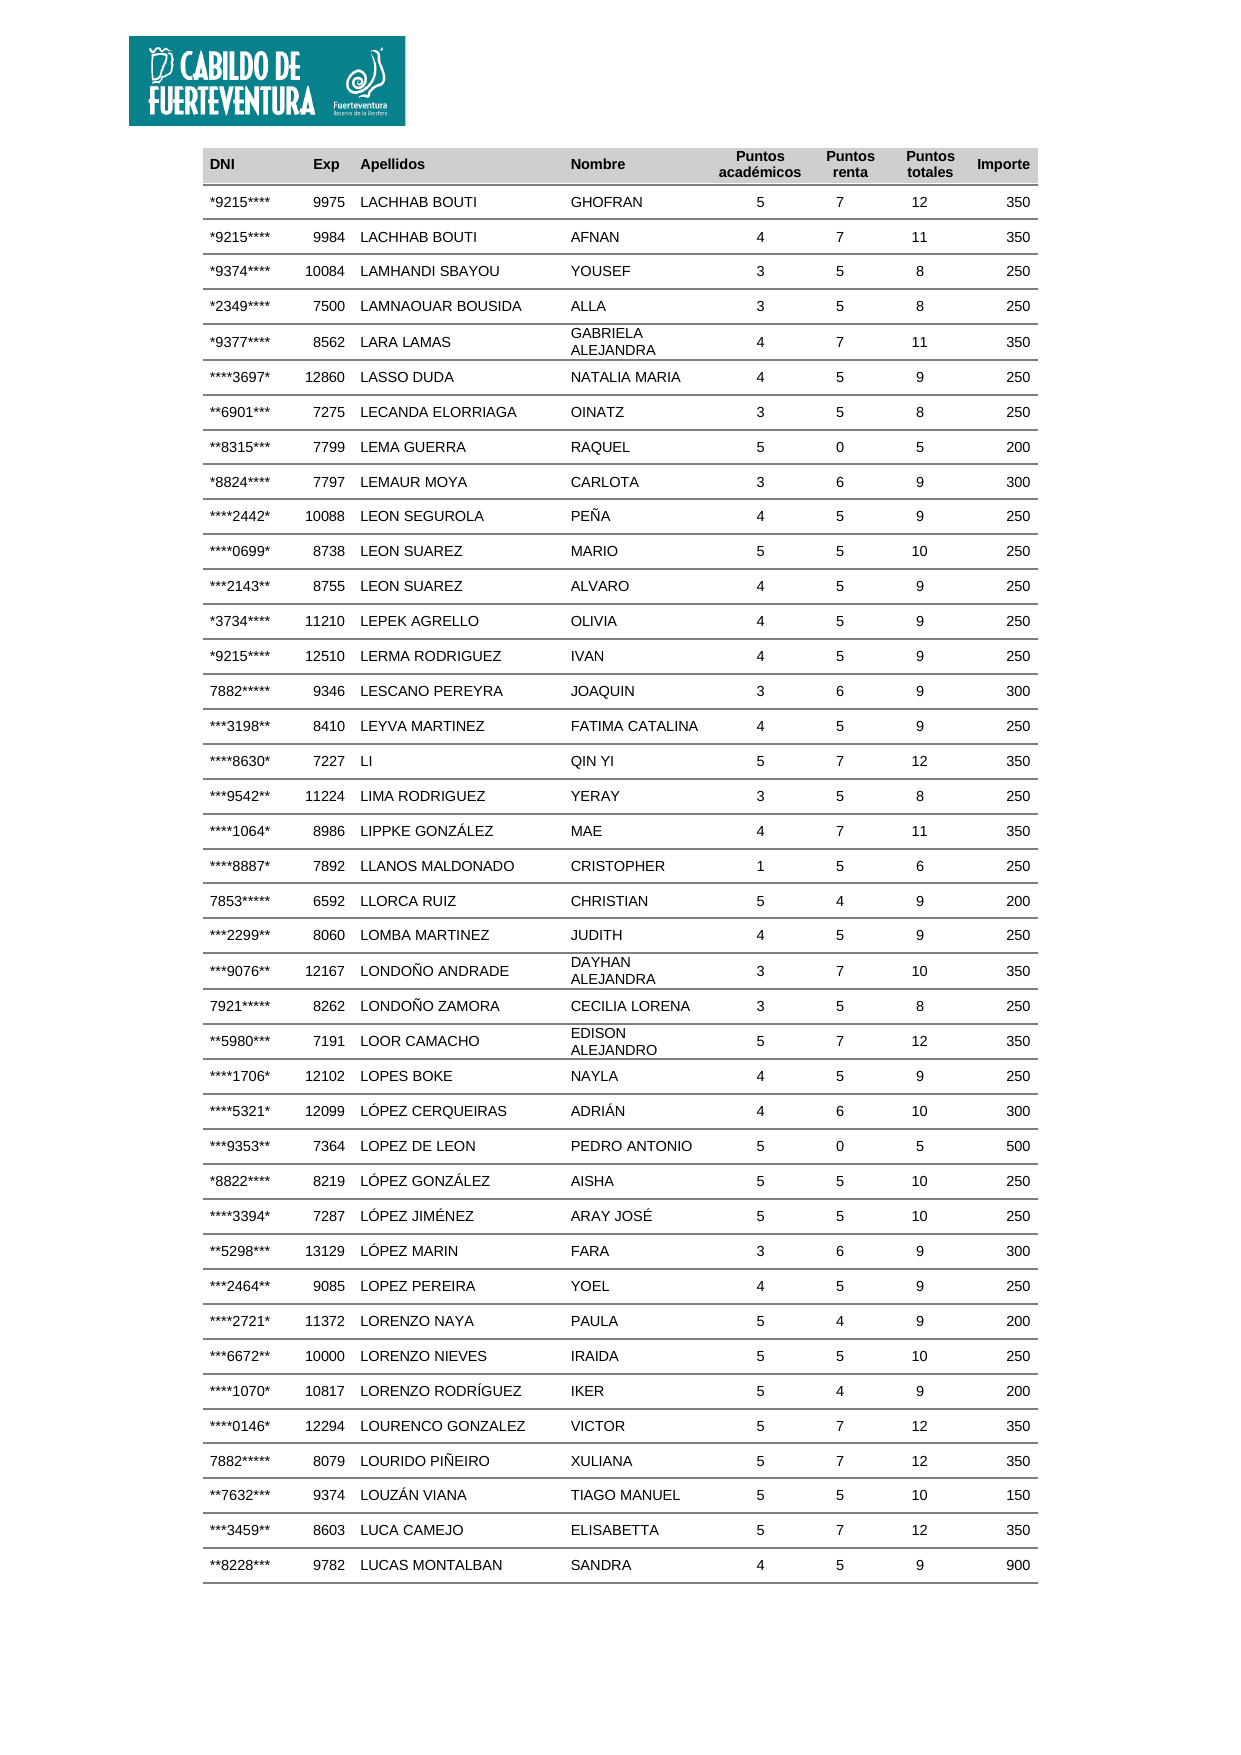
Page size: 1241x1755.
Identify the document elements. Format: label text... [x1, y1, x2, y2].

table_cell LEON SUAREZ [353, 535, 548, 568]
table_cell 7 [800, 1410, 878, 1442]
table_cell 7 [800, 1025, 878, 1058]
table_header Puntos totales [878, 148, 952, 183]
table_cell 3 [700, 290, 800, 323]
table_cell ARAY JOSÉ [548, 1200, 700, 1233]
table_header DNI [203, 148, 288, 183]
table_cell 4 [700, 325, 800, 358]
table_cell 300 [952, 1095, 1038, 1128]
table_cell 5 [800, 1479, 878, 1512]
table_cell LOPES BOKE [353, 1060, 548, 1093]
table_cell 5 [700, 1479, 800, 1512]
table_cell 5 [800, 1340, 878, 1372]
table_cell 13129 [288, 1235, 353, 1268]
table_cell 10 [878, 1340, 952, 1372]
table_cell 8219 [288, 1165, 353, 1198]
table_cell 7227 [288, 745, 353, 777]
table_cell 5 [800, 640, 878, 673]
table_cell 350 [952, 1444, 1038, 1477]
table_cell 5 [800, 1165, 878, 1198]
table_header Puntos académicos [700, 148, 800, 183]
table_cell ****8887* [203, 850, 288, 882]
table_cell *2349**** [203, 290, 288, 323]
table_cell 350 [952, 815, 1038, 847]
table_cell MARIO [548, 535, 700, 568]
table_cell 11372 [288, 1305, 353, 1338]
table_cell 5 [800, 1549, 878, 1582]
table_cell RAQUEL [548, 431, 700, 463]
table_cell 4 [700, 570, 800, 603]
table_cell ****3697* [203, 361, 288, 393]
table_cell 12 [878, 1025, 952, 1058]
table_cell 9374 [288, 1479, 353, 1512]
table_cell CARLOTA [548, 465, 700, 498]
table_cell 250 [952, 1165, 1038, 1198]
table_cell 0 [800, 431, 878, 463]
table_cell **8228*** [203, 1549, 288, 1582]
table_cell 5 [800, 255, 878, 288]
table_cell AFNAN [548, 220, 700, 253]
table_cell ****2442* [203, 500, 288, 533]
table_cell 5 [700, 431, 800, 463]
table_cell 250 [952, 990, 1038, 1023]
table_cell 8 [878, 780, 952, 812]
table_cell IKER [548, 1375, 700, 1407]
table_cell 250 [952, 290, 1038, 323]
table_cell 7 [800, 745, 878, 777]
table_cell LEMAUR MOYA [353, 465, 548, 498]
table_cell 9 [878, 1235, 952, 1268]
table_cell 10 [878, 1200, 952, 1233]
table_cell LORENZO NAYA [353, 1305, 548, 1338]
table_cell 4 [700, 815, 800, 847]
table_cell DAYHAN ALEJANDRA [548, 954, 700, 988]
table_cell 4 [800, 884, 878, 917]
table_cell 3 [700, 465, 800, 498]
table_cell *8822**** [203, 1165, 288, 1198]
table_cell 7364 [288, 1130, 353, 1163]
table_cell YOUSEF [548, 255, 700, 288]
table_cell 7500 [288, 290, 353, 323]
table_cell 500 [952, 1130, 1038, 1163]
table_cell 9 [878, 1305, 952, 1338]
table_cell ****2721* [203, 1305, 288, 1338]
table_header Apellidos [353, 148, 548, 183]
table_cell LOPEZ PEREIRA [353, 1270, 548, 1303]
table_cell PEDRO ANTONIO [548, 1130, 700, 1163]
table_cell 8060 [288, 919, 353, 952]
table_cell 5 [700, 1200, 800, 1233]
table_cell 250 [952, 1340, 1038, 1372]
table_cell *8824**** [203, 465, 288, 498]
table_cell CHRISTIAN [548, 884, 700, 917]
table_cell LOURENCO GONZALEZ [353, 1410, 548, 1442]
table_cell 5 [800, 535, 878, 568]
table_cell 5 [700, 1130, 800, 1163]
table_cell **6901*** [203, 396, 288, 428]
table_cell LONDOÑO ZAMORA [353, 990, 548, 1023]
table_cell 7287 [288, 1200, 353, 1233]
table_cell LEON SEGUROLA [353, 500, 548, 533]
table_cell 7 [800, 815, 878, 847]
table_cell 350 [952, 1514, 1038, 1547]
table_cell 12860 [288, 361, 353, 393]
table_cell 200 [952, 1375, 1038, 1407]
table_cell 5 [700, 1165, 800, 1198]
table_cell NATALIA MARIA [548, 361, 700, 393]
table_cell 9 [878, 710, 952, 743]
table_cell 7882***** [203, 675, 288, 708]
table_cell 350 [952, 325, 1038, 358]
table_cell LI [353, 745, 548, 777]
table_cell 250 [952, 919, 1038, 952]
table_cell 12 [878, 186, 952, 218]
table_cell 8562 [288, 325, 353, 358]
table_cell 5 [800, 1270, 878, 1303]
table_cell 250 [952, 396, 1038, 428]
table_cell ADRIÁN [548, 1095, 700, 1128]
table_cell 3 [700, 990, 800, 1023]
table_cell PAULA [548, 1305, 700, 1338]
table_cell YOEL [548, 1270, 700, 1303]
table_cell 300 [952, 1235, 1038, 1268]
table_cell 9782 [288, 1549, 353, 1582]
table_cell CECILIA LORENA [548, 990, 700, 1023]
table_cell 9085 [288, 1270, 353, 1303]
table_cell 1 [700, 850, 800, 882]
table_cell 10000 [288, 1340, 353, 1372]
table_cell 350 [952, 220, 1038, 253]
table_cell *3734**** [203, 605, 288, 638]
table_cell SANDRA [548, 1549, 700, 1582]
table_cell 10 [878, 535, 952, 568]
table_cell LOUZÁN VIANA [353, 1479, 548, 1512]
table_cell 5 [800, 710, 878, 743]
table_cell 5 [700, 1340, 800, 1372]
table_cell 350 [952, 1025, 1038, 1058]
table_cell 7853***** [203, 884, 288, 917]
table_cell LLANOS MALDONADO [353, 850, 548, 882]
table_cell 8 [878, 396, 952, 428]
table_cell 6 [800, 675, 878, 708]
table_cell 350 [952, 186, 1038, 218]
table_cell JOAQUIN [548, 675, 700, 708]
table_cell *9377**** [203, 325, 288, 358]
table_cell 7 [800, 1444, 878, 1477]
table_cell 250 [952, 500, 1038, 533]
table_cell 5 [700, 1444, 800, 1477]
table_cell 9 [878, 675, 952, 708]
table_cell 150 [952, 1479, 1038, 1512]
table_cell ***9076** [203, 954, 288, 988]
table_cell LORENZO RODRÍGUEZ [353, 1375, 548, 1407]
table_cell 6 [800, 465, 878, 498]
table_cell LECANDA ELORRIAGA [353, 396, 548, 428]
table_cell 5 [800, 290, 878, 323]
table_cell LÓPEZ GONZÁLEZ [353, 1165, 548, 1198]
table_cell FARA [548, 1235, 700, 1268]
table_cell 7 [800, 220, 878, 253]
table_cell ****1070* [203, 1375, 288, 1407]
table_cell LACHHAB BOUTI [353, 186, 548, 218]
table_cell LÓPEZ CERQUEIRAS [353, 1095, 548, 1128]
table_cell 5 [800, 1060, 878, 1093]
table_cell 12167 [288, 954, 353, 988]
table_cell 3 [700, 954, 800, 988]
table_cell LEMA GUERRA [353, 431, 548, 463]
table_cell LLORCA RUIZ [353, 884, 548, 917]
table_cell IVAN [548, 640, 700, 673]
table_cell 6 [800, 1095, 878, 1128]
table_cell 9346 [288, 675, 353, 708]
table_cell 4 [700, 1270, 800, 1303]
table_cell 9975 [288, 186, 353, 218]
table_cell 350 [952, 954, 1038, 988]
table_cell 7 [800, 325, 878, 358]
table_header Puntos renta [800, 148, 878, 183]
table_cell 4 [700, 640, 800, 673]
table_cell LOURIDO PIÑEIRO [353, 1444, 548, 1477]
table_header Importe [952, 148, 1038, 183]
table_cell *9374**** [203, 255, 288, 288]
table_cell **5980*** [203, 1025, 288, 1058]
table_cell 8986 [288, 815, 353, 847]
table_cell 8 [878, 290, 952, 323]
table_cell 5 [800, 605, 878, 638]
table_cell PEÑA [548, 500, 700, 533]
table_cell 11210 [288, 605, 353, 638]
table_cell 900 [952, 1549, 1038, 1582]
table_cell 8738 [288, 535, 353, 568]
table_cell LERMA RODRIGUEZ [353, 640, 548, 673]
table_cell 5 [800, 1200, 878, 1233]
table_cell LOMBA MARTINEZ [353, 919, 548, 952]
table_cell 5 [700, 1410, 800, 1442]
table_cell 11 [878, 815, 952, 847]
table_cell 12 [878, 1514, 952, 1547]
table_cell **8315*** [203, 431, 288, 463]
table_cell 9 [878, 465, 952, 498]
table_cell 8 [878, 990, 952, 1023]
table_cell 3 [700, 255, 800, 288]
table_cell 4 [700, 605, 800, 638]
table_cell LORENZO NIEVES [353, 1340, 548, 1372]
table_cell JUDITH [548, 919, 700, 952]
table_cell CRISTOPHER [548, 850, 700, 882]
table_cell 12510 [288, 640, 353, 673]
table_cell 250 [952, 640, 1038, 673]
table_cell 3 [700, 396, 800, 428]
table_cell OINATZ [548, 396, 700, 428]
table_cell 6 [878, 850, 952, 882]
table_cell ***2464** [203, 1270, 288, 1303]
table_cell 5 [700, 884, 800, 917]
table_cell 6592 [288, 884, 353, 917]
table_cell 10 [878, 1095, 952, 1128]
table_cell 5 [800, 500, 878, 533]
table_cell 7191 [288, 1025, 353, 1058]
table_cell 250 [952, 1060, 1038, 1093]
table_cell 5 [800, 919, 878, 952]
table_cell XULIANA [548, 1444, 700, 1477]
table_cell 9 [878, 1549, 952, 1582]
table_cell 250 [952, 570, 1038, 603]
table_cell ****0699* [203, 535, 288, 568]
table_cell LAMHANDI SBAYOU [353, 255, 548, 288]
table_cell 250 [952, 361, 1038, 393]
table_cell LEYVA MARTINEZ [353, 710, 548, 743]
table_cell 250 [952, 1270, 1038, 1303]
table_cell FATIMA CATALINA [548, 710, 700, 743]
table_cell 200 [952, 1305, 1038, 1338]
table_cell 9 [878, 605, 952, 638]
table_cell 12099 [288, 1095, 353, 1128]
table_cell ****0146* [203, 1410, 288, 1442]
table_cell GHOFRAN [548, 186, 700, 218]
table_cell LÓPEZ MARIN [353, 1235, 548, 1268]
table_cell 9 [878, 1375, 952, 1407]
table_cell 4 [800, 1305, 878, 1338]
table_cell 10817 [288, 1375, 353, 1407]
table_cell 12102 [288, 1060, 353, 1093]
table_cell LEON SUAREZ [353, 570, 548, 603]
table_cell 4 [700, 919, 800, 952]
table_cell 250 [952, 850, 1038, 882]
table_cell AISHA [548, 1165, 700, 1198]
table_cell 350 [952, 745, 1038, 777]
table_cell GABRIELA ALEJANDRA [548, 325, 700, 358]
table_cell ***9542** [203, 780, 288, 812]
table_cell 300 [952, 465, 1038, 498]
table_cell 200 [952, 431, 1038, 463]
table_cell LAMNAOUAR BOUSIDA [353, 290, 548, 323]
table_cell 5 [800, 570, 878, 603]
table_cell 5 [700, 186, 800, 218]
table_cell 4 [700, 220, 800, 253]
table_cell LIMA RODRIGUEZ [353, 780, 548, 812]
table_cell 350 [952, 1410, 1038, 1442]
table_cell 7882***** [203, 1444, 288, 1477]
table_cell VICTOR [548, 1410, 700, 1442]
table_cell **7632*** [203, 1479, 288, 1512]
table_cell 250 [952, 605, 1038, 638]
table_cell 5 [800, 850, 878, 882]
table_cell ***9353** [203, 1130, 288, 1163]
table_cell ****1064* [203, 815, 288, 847]
table_cell 8755 [288, 570, 353, 603]
table_cell 5 [800, 396, 878, 428]
table_cell 5 [800, 990, 878, 1023]
table_cell 9 [878, 361, 952, 393]
table_cell 5 [700, 1514, 800, 1547]
table_cell LACHHAB BOUTI [353, 220, 548, 253]
table_cell LUCA CAMEJO [353, 1514, 548, 1547]
table_cell ***3459** [203, 1514, 288, 1547]
table_cell 250 [952, 255, 1038, 288]
table_cell NAYLA [548, 1060, 700, 1093]
table_cell 7921***** [203, 990, 288, 1023]
table_cell 11 [878, 220, 952, 253]
table_cell 9 [878, 884, 952, 917]
table_cell LOPEZ DE LEON [353, 1130, 548, 1163]
table_cell 9984 [288, 220, 353, 253]
table_cell ***3198** [203, 710, 288, 743]
table_cell LIPPKE GONZÁLEZ [353, 815, 548, 847]
table_cell 9 [878, 640, 952, 673]
table_cell ****8630* [203, 745, 288, 777]
table_cell 4 [700, 710, 800, 743]
table_header Exp [288, 148, 353, 183]
table_cell 9 [878, 570, 952, 603]
table_cell 9 [878, 1270, 952, 1303]
table_cell ***2299** [203, 919, 288, 952]
table_cell 5 [700, 535, 800, 568]
table_cell LUCAS MONTALBAN [353, 1549, 548, 1582]
table_cell 7892 [288, 850, 353, 882]
table_cell ****5321* [203, 1095, 288, 1128]
table_cell 12 [878, 745, 952, 777]
table_header Nombre [548, 148, 700, 183]
table_cell 5 [700, 1025, 800, 1058]
table_cell ELISABETTA [548, 1514, 700, 1547]
table_cell 7799 [288, 431, 353, 463]
table_cell 5 [878, 431, 952, 463]
table_cell EDISON ALEJANDRO [548, 1025, 700, 1058]
table_cell YERAY [548, 780, 700, 812]
table_cell 5 [800, 780, 878, 812]
table_cell 300 [952, 675, 1038, 708]
table_cell 250 [952, 535, 1038, 568]
table_cell 5 [700, 1375, 800, 1407]
table_cell 12 [878, 1410, 952, 1442]
table_cell 8603 [288, 1514, 353, 1547]
table_cell 4 [700, 1549, 800, 1582]
table_cell LOOR CAMACHO [353, 1025, 548, 1058]
table_cell 9 [878, 919, 952, 952]
table_cell LONDOÑO ANDRADE [353, 954, 548, 988]
table_cell ALVARO [548, 570, 700, 603]
table_cell 5 [878, 1130, 952, 1163]
table_cell 250 [952, 1200, 1038, 1233]
table_cell 10 [878, 1479, 952, 1512]
table_cell 8 [878, 255, 952, 288]
table_cell OLIVIA [548, 605, 700, 638]
table_cell 250 [952, 780, 1038, 812]
table_cell 12 [878, 1444, 952, 1477]
table_cell ***6672** [203, 1340, 288, 1372]
table_cell LEPEK AGRELLO [353, 605, 548, 638]
table_cell 10088 [288, 500, 353, 533]
table_cell 10 [878, 1165, 952, 1198]
table_cell LASSO DUDA [353, 361, 548, 393]
table_cell 7797 [288, 465, 353, 498]
table_cell 9 [878, 1060, 952, 1093]
table_cell 8079 [288, 1444, 353, 1477]
table_cell 11224 [288, 780, 353, 812]
table_cell **5298*** [203, 1235, 288, 1268]
table_cell 12294 [288, 1410, 353, 1442]
table_cell 7 [800, 1514, 878, 1547]
table_cell 3 [700, 780, 800, 812]
table_cell 9 [878, 500, 952, 533]
table_cell 4 [700, 1060, 800, 1093]
table_cell 0 [800, 1130, 878, 1163]
table_cell ALLA [548, 290, 700, 323]
table_cell *9215**** [203, 220, 288, 253]
table_cell 10 [878, 954, 952, 988]
table_cell ****3394* [203, 1200, 288, 1233]
table_cell *9215**** [203, 640, 288, 673]
table_cell 5 [700, 745, 800, 777]
table_cell TIAGO MANUEL [548, 1479, 700, 1512]
table_cell QIN YI [548, 745, 700, 777]
table_cell 7275 [288, 396, 353, 428]
table_cell 7 [800, 186, 878, 218]
table_cell 200 [952, 884, 1038, 917]
table_cell *9215**** [203, 186, 288, 218]
table_cell IRAIDA [548, 1340, 700, 1372]
table_cell ****1706* [203, 1060, 288, 1093]
table_cell LARA LAMAS [353, 325, 548, 358]
table_cell 4 [700, 1095, 800, 1128]
table_cell 3 [700, 675, 800, 708]
table_cell 4 [800, 1375, 878, 1407]
table_cell ***2143** [203, 570, 288, 603]
table_cell 7 [800, 954, 878, 988]
table_cell 4 [700, 500, 800, 533]
table_cell 6 [800, 1235, 878, 1268]
table_cell 10084 [288, 255, 353, 288]
table_cell 8410 [288, 710, 353, 743]
table_cell 11 [878, 325, 952, 358]
table_cell MAE [548, 815, 700, 847]
table_cell 4 [700, 361, 800, 393]
table_cell 8262 [288, 990, 353, 1023]
table_cell 5 [700, 1305, 800, 1338]
table_cell LESCANO PEREYRA [353, 675, 548, 708]
table_cell LÓPEZ JIMÉNEZ [353, 1200, 548, 1233]
table_cell 5 [800, 361, 878, 393]
table_cell 3 [700, 1235, 800, 1268]
table_cell 250 [952, 710, 1038, 743]
